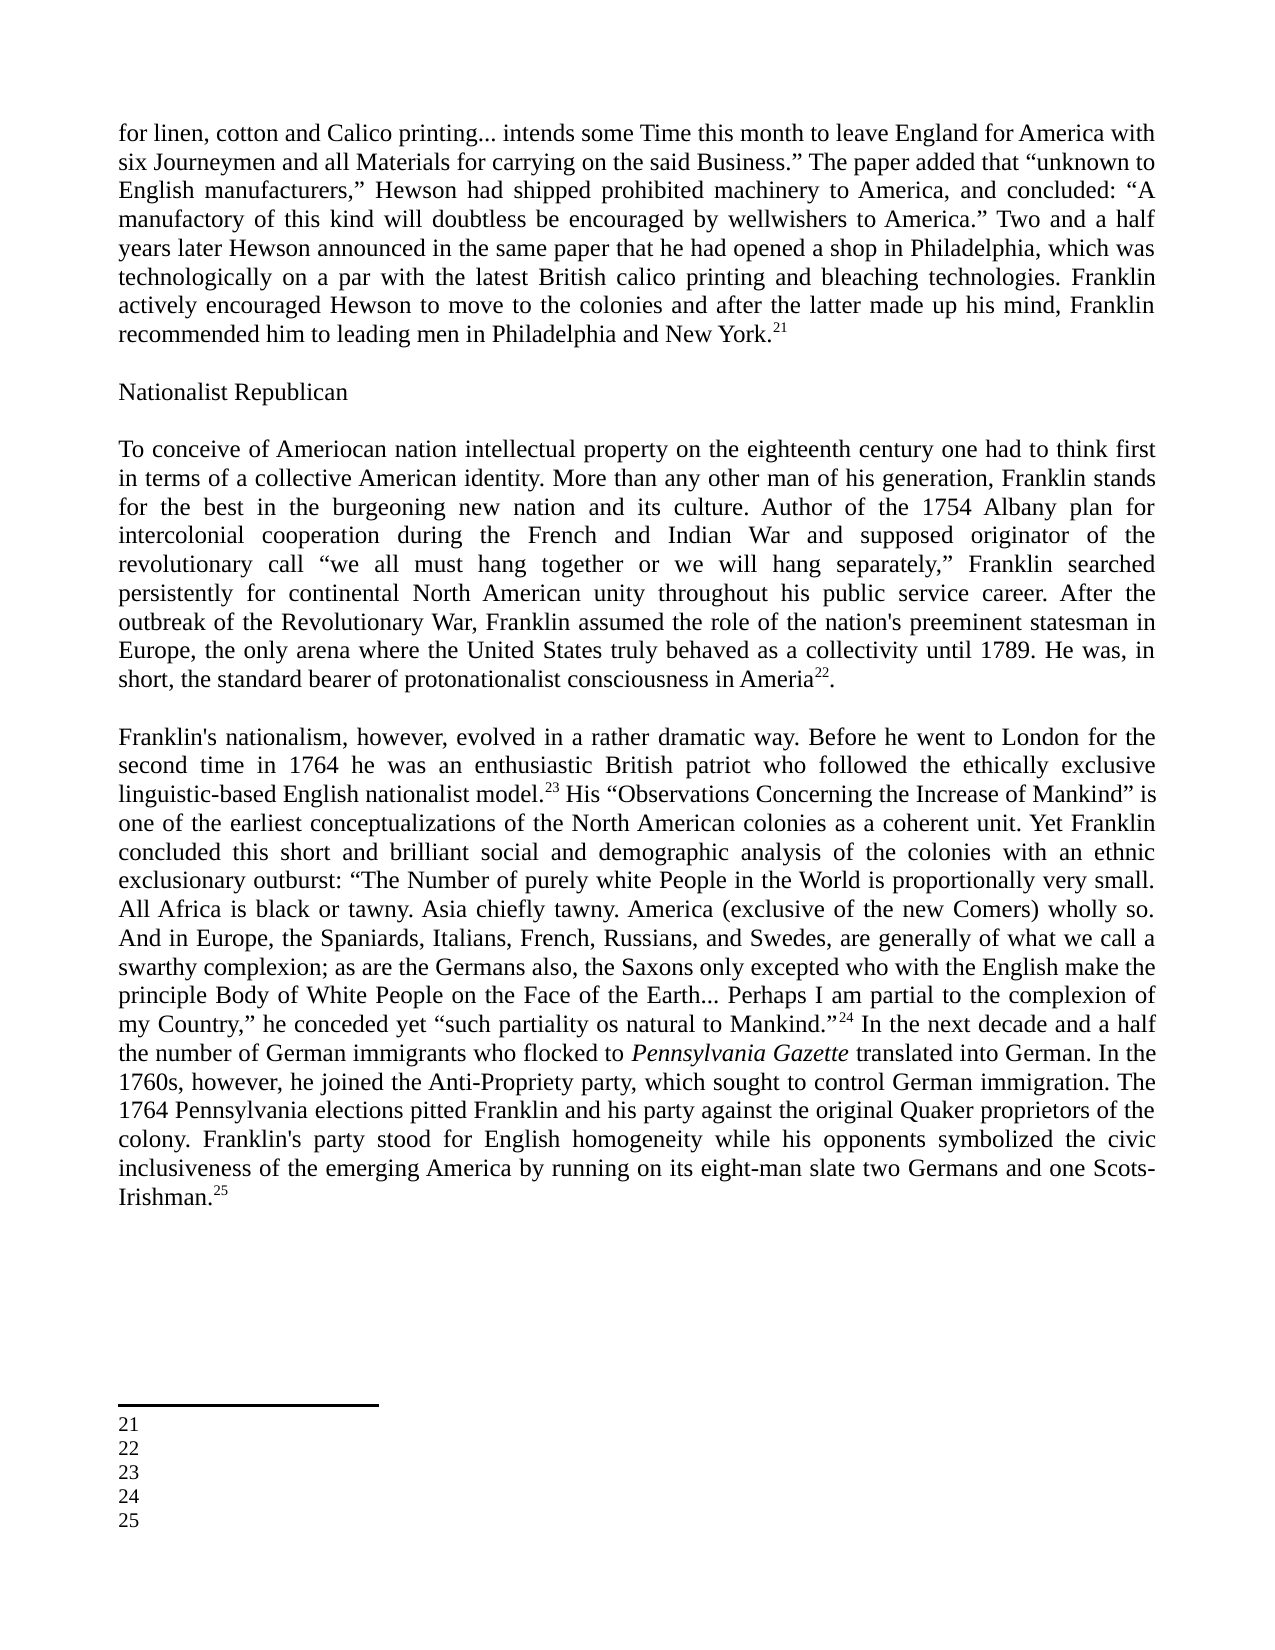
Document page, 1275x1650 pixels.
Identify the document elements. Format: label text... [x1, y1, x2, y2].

text for linen, cotton and Calico printing... intends some Time this month to leave England for America with six Journeymen and all Materials for carrying on the said Business.” The paper added that “unknown to English manufacturers,” Hewson had shipped prohibited machinery to America, and concluded: “A manufactory of this kind will doubtless be encouraged by wellwishers to America.” Two and a half years later Hewson announced in the same paper that he had opened a shop in Philadelphia, which was technologically on a par with the latest British calico printing and bleaching technologies. Franklin actively encouraged Hewson to move to the colonies and after the latter made up his mind, Franklin recommended him to leading men in Philadelphia and New York. [118, 118, 1157, 348]
text To conceive of Ameriocan nation intellectual property on the eighteenth century one had to think first in terms of a collective American identity. More than any other man of his generation, Franklin stands for the best in the burgeoning new nation and its culture. Author of the 1754 Albany plan for intercolonial cooperation during the French and Indian War and supposed originator of the revolutionary call “we all must hang together or we will hang separately,” Franklin searched persistently for continental North American unity throughout his public service career. After the outbreak of the Revolutionary War, Franklin assumed the role of the nation's preeminent statesman in Europe, the only arena where the United States truly behaved as a collectivity until 1789. He was, in short, the standard bearer of protonationalist consciousness in Ameria. [118, 434, 1157, 693]
text Nationalist Republican [118, 377, 1157, 406]
text Franklin's nationalism, however, evolved in a rather dramatic way. Before he went to London for the second time in 1764 he was an enthusiastic British patriot who followed the ethically exclusive linguistic-based English nationalist model. His “Observations Concerning the Increase of Mankind” is one of the earliest conceptualizations of the North American colonies as a coherent unit. Yet Franklin concluded this short and brilliant social and demographic analysis of the colonies with an ethnic exclusionary outburst: “The Number of purely white People in the World is proportionally very small. All Africa is black or tawny. Asia chiefly tawny. America (exclusive of the new Comers) wholly so. And in Europe, the Spaniards, Italians, French, Russians, and Swedes, are generally of what we call a swarthy complexion; as are the Germans also, the Saxons only excepted who with the English make the principle Body of White People on the Face of the Earth... Perhaps I am partial to the complexion of my Country,” he conceded yet “such partiality os natural to Mankind.” In the next decade and a half the number of German immigrants who flocked to Pennsylvania Gazette translated into German. In the 1760s, however, he joined the Anti-Propriety party, which sought to control German immigration. The 1764 Pennsylvania elections pitted Franklin and his party against the original Quaker proprietors of the colony. Franklin's party stood for English homogeneity while his opponents symbolized the civic inclusiveness of the emerging America by running on its eight-man slate two Germans and one Scots-Irishman. [118, 722, 1157, 1211]
